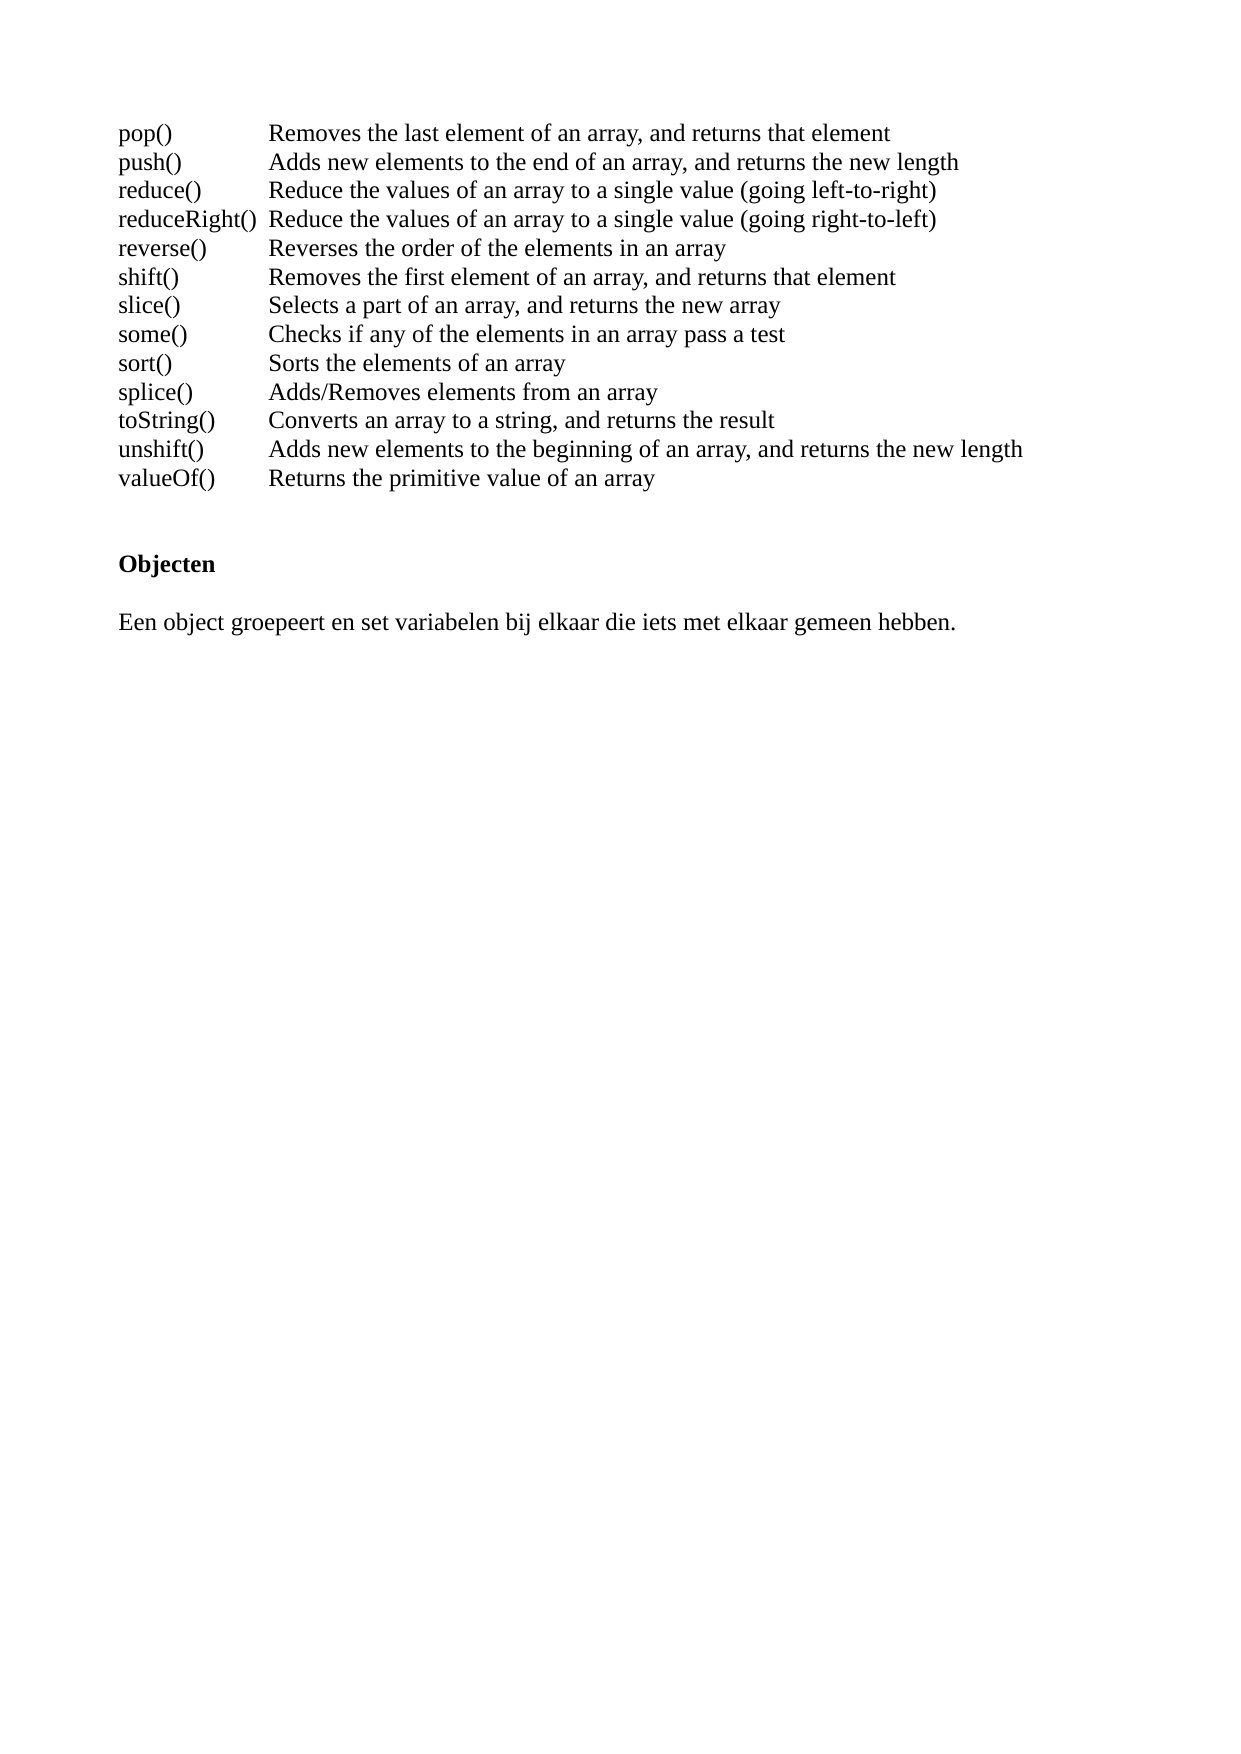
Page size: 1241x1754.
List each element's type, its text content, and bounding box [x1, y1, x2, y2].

text reduceRight() Reduce the values of an array to a single value (going right-to-left) [118, 204, 1122, 233]
text Een object groepeert en set variabelen bij elkaar die iets met elkaar gemeen hebben. [118, 607, 1122, 636]
text slice() Selects a part of an array, and returns the new array [118, 291, 1122, 319]
text valueOf() Returns the primitive value of an array [118, 463, 1122, 492]
text shift() Removes the first element of an array, and returns that element [118, 262, 1122, 291]
text Objecten [118, 549, 1122, 578]
text reduce() Reduce the values of an array to a single value (going left-to-right) [118, 176, 1122, 204]
text toString() Converts an array to a string, and returns the result [118, 406, 1122, 434]
text splice() Adds/Removes elements from an array [118, 377, 1122, 406]
text reverse() Reverses the order of the elements in an array [118, 233, 1122, 262]
text some() Checks if any of the elements in an array pass a test [118, 319, 1122, 348]
text push() Adds new elements to the end of an array, and returns the new length [118, 147, 1122, 176]
text pop() Removes the last element of an array, and returns that element [118, 118, 1122, 147]
text sort() Sorts the elements of an array [118, 348, 1122, 377]
text unshift() Adds new elements to the beginning of an array, and returns the new length [118, 434, 1122, 463]
